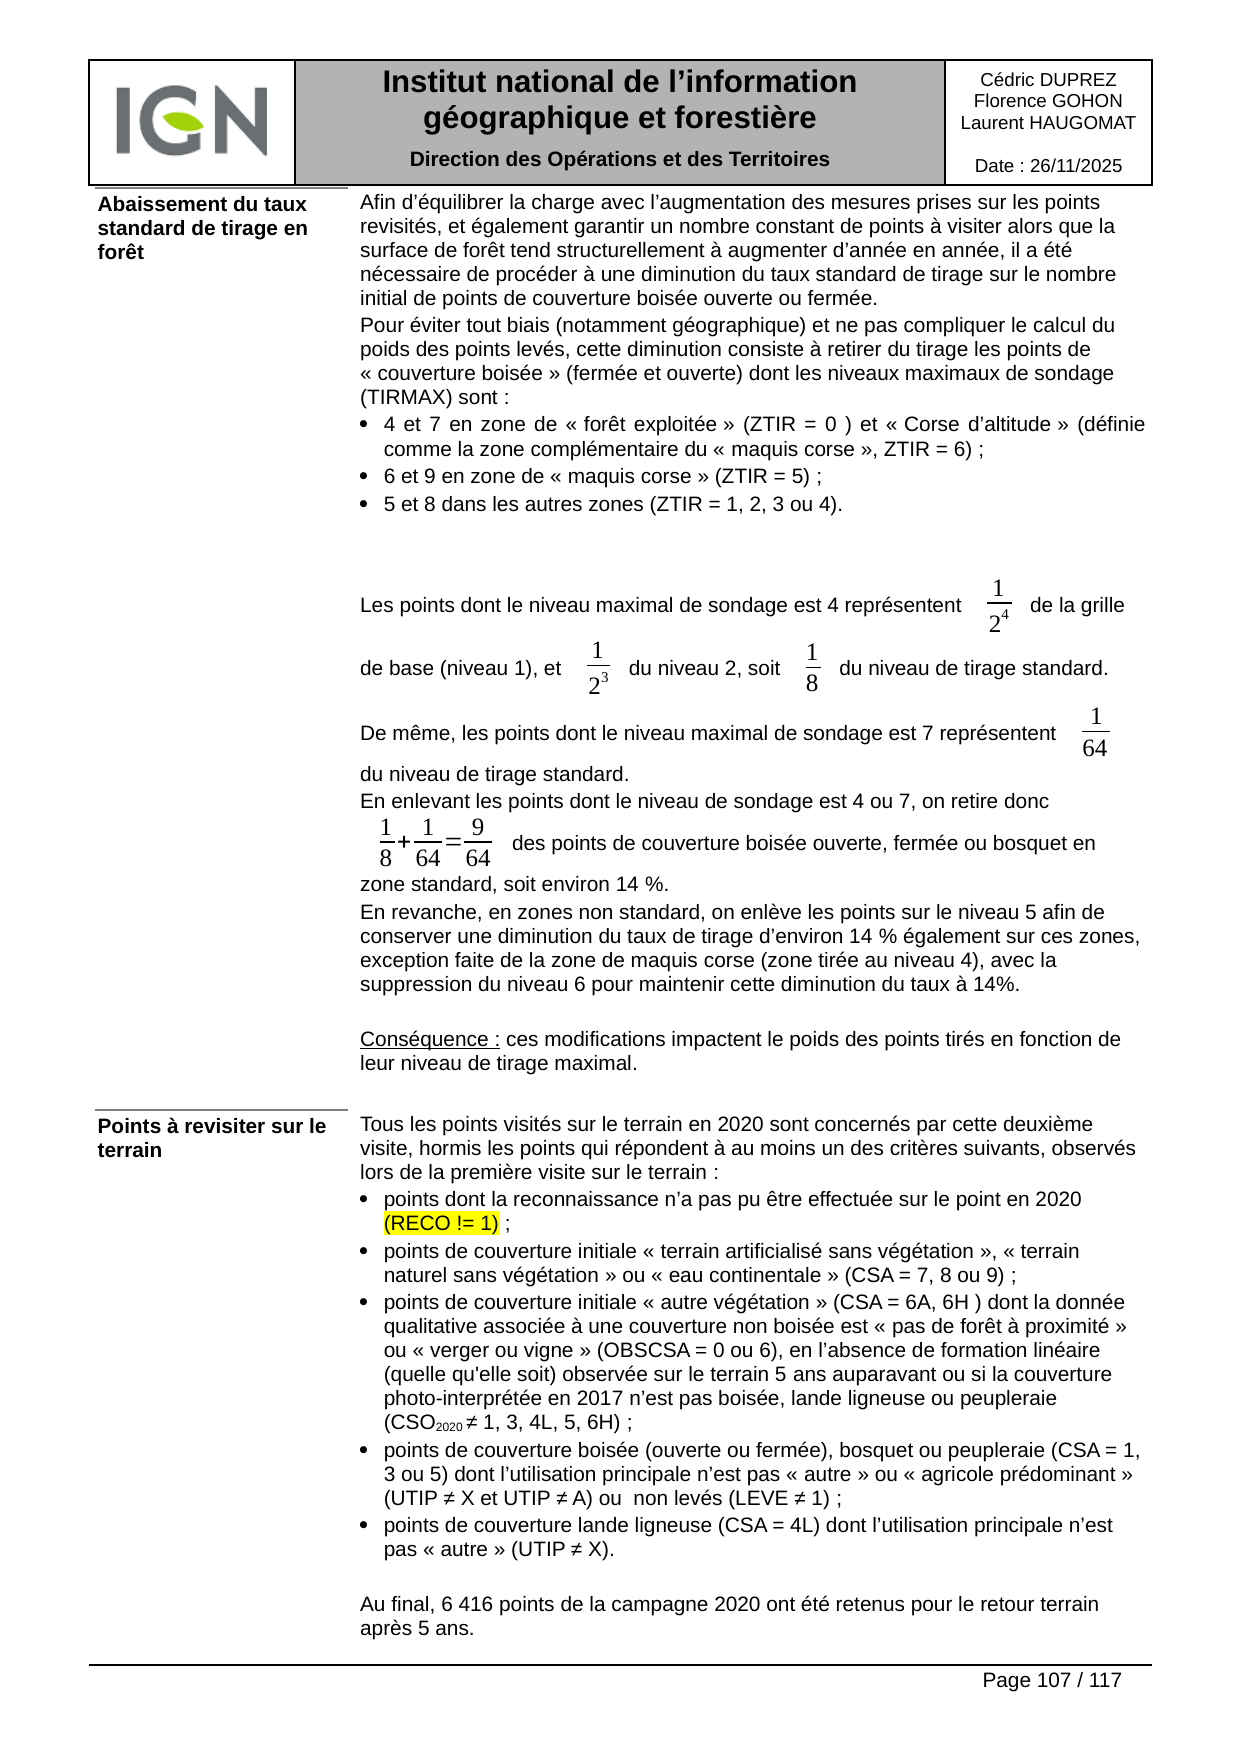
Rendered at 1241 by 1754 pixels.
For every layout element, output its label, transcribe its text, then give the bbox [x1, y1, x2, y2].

table_cell Points à revisiter sur le terrain [89, 1108, 354, 1646]
table_cell Tous les points visités sur le terrain en 2020 sont concernés par cette deuxième visite, hormis les points qui répondent à au moins un des critères suivants, observés lors de la première visite sur le terrain : points dont la reconnaissance n’a pas pu être effectuée sur le point en 2020 (RECO != 1) ; points de couverture initiale « terrain artificialisé sans végétation », « terrain naturel sans végétation » ou « eau continentale » (CSA = 7, 8 ou 9) ; points de couverture initiale « autre végétation » (CSA = 6A, 6H ) dont la donnée qualitative associée à une couverture non boisée est « pas de forêt à proximité » ou « verger ou vigne » (OBSCSA = 0 ou 6), en l’absence de formation linéaire (quelle qu'elle soit) observée sur le terrain 5 ans auparavant ou si la couverture photo-interprétée en 2017 n’est pas boisée, lande ligneuse ou peupleraie (CSO2020 ≠ 1, 3, 4L, 5, 6H) ; points de couverture boisée (ouverte ou fermée), bosquet ou peupleraie (CSA = 1, 3 ou 5) dont l’utilisation principale n’est pas « autre » ou « agricole prédominant » (UTIP ≠ X et UTIP ≠ A) ou non levés (LEVE ≠ 1) ; points de couverture lande ligneuse (CSA = 4L) dont l’utilisation principale n’est pas « autre » (UTIP ≠ X). Au final, 6 416 points de la campagne 2020 ont été retenus pour le retour terrain après 5 ans. [354, 1108, 1152, 1646]
table_cell Afin d’équilibrer la charge avec l’augmentation des mesures prises sur les points revisités, et également garantir un nombre constant de points à visiter alors que la surface de forêt tend structurellement à augmenter d’année en année, il a été nécessaire de procéder à une diminution du taux standard de tirage sur le nombre initial de points de couverture boisée ouverte ou fermée. Pour éviter tout biais (notamment géographique) et ne pas compliquer le calcul du poids des points levés, cette diminution consiste à retirer du tirage les points de « couverture boisée » (fermée et ouverte) dont les niveaux maximaux de sondage (TIRMAX) sont : 4 et 7 en zone de « forêt exploitée » (ZTIR = 0 ) et « Corse d’altitude » (définie comme la zone complémentaire du « maquis corse », ZTIR = 6) ; 6 et 9 en zone de « maquis corse » (ZTIR = 5) ; 5 et 8 dans les autres zones (ZTIR = 1, 2, 3 ou 4). Les points dont le niveau maximal de sondage est 4 représentent de la grille de base (niveau 1), et du niveau 2, soit du niveau de tirage standard. De même, les points dont le niveau maximal de sondage est 7 représentent du niveau de tirage standard. En enlevant les points dont le niveau de sondage est 4 ou 7, on retire donc des points de couverture boisée ouverte, fermée ou bosquet en zone standard, soit environ 14 %. En revanche, en zones non standard, on enlève les points sur le niveau 5 afin de conserver une diminution du taux de tirage d’environ 14 % également sur ces zones, exception faite de la zone de maquis corse (zone tirée au niveau 4), avec la suppression du niveau 6 pour maintenir cette diminution du taux à 14%. Conséquence : ces modifications impactent le poids des points tirés en fonction de leur niveau de tirage maximal. [354, 186, 1152, 1108]
table_cell Abaissement du taux standard de tirage en forêt [89, 186, 354, 1108]
picture [91, 62, 293, 180]
